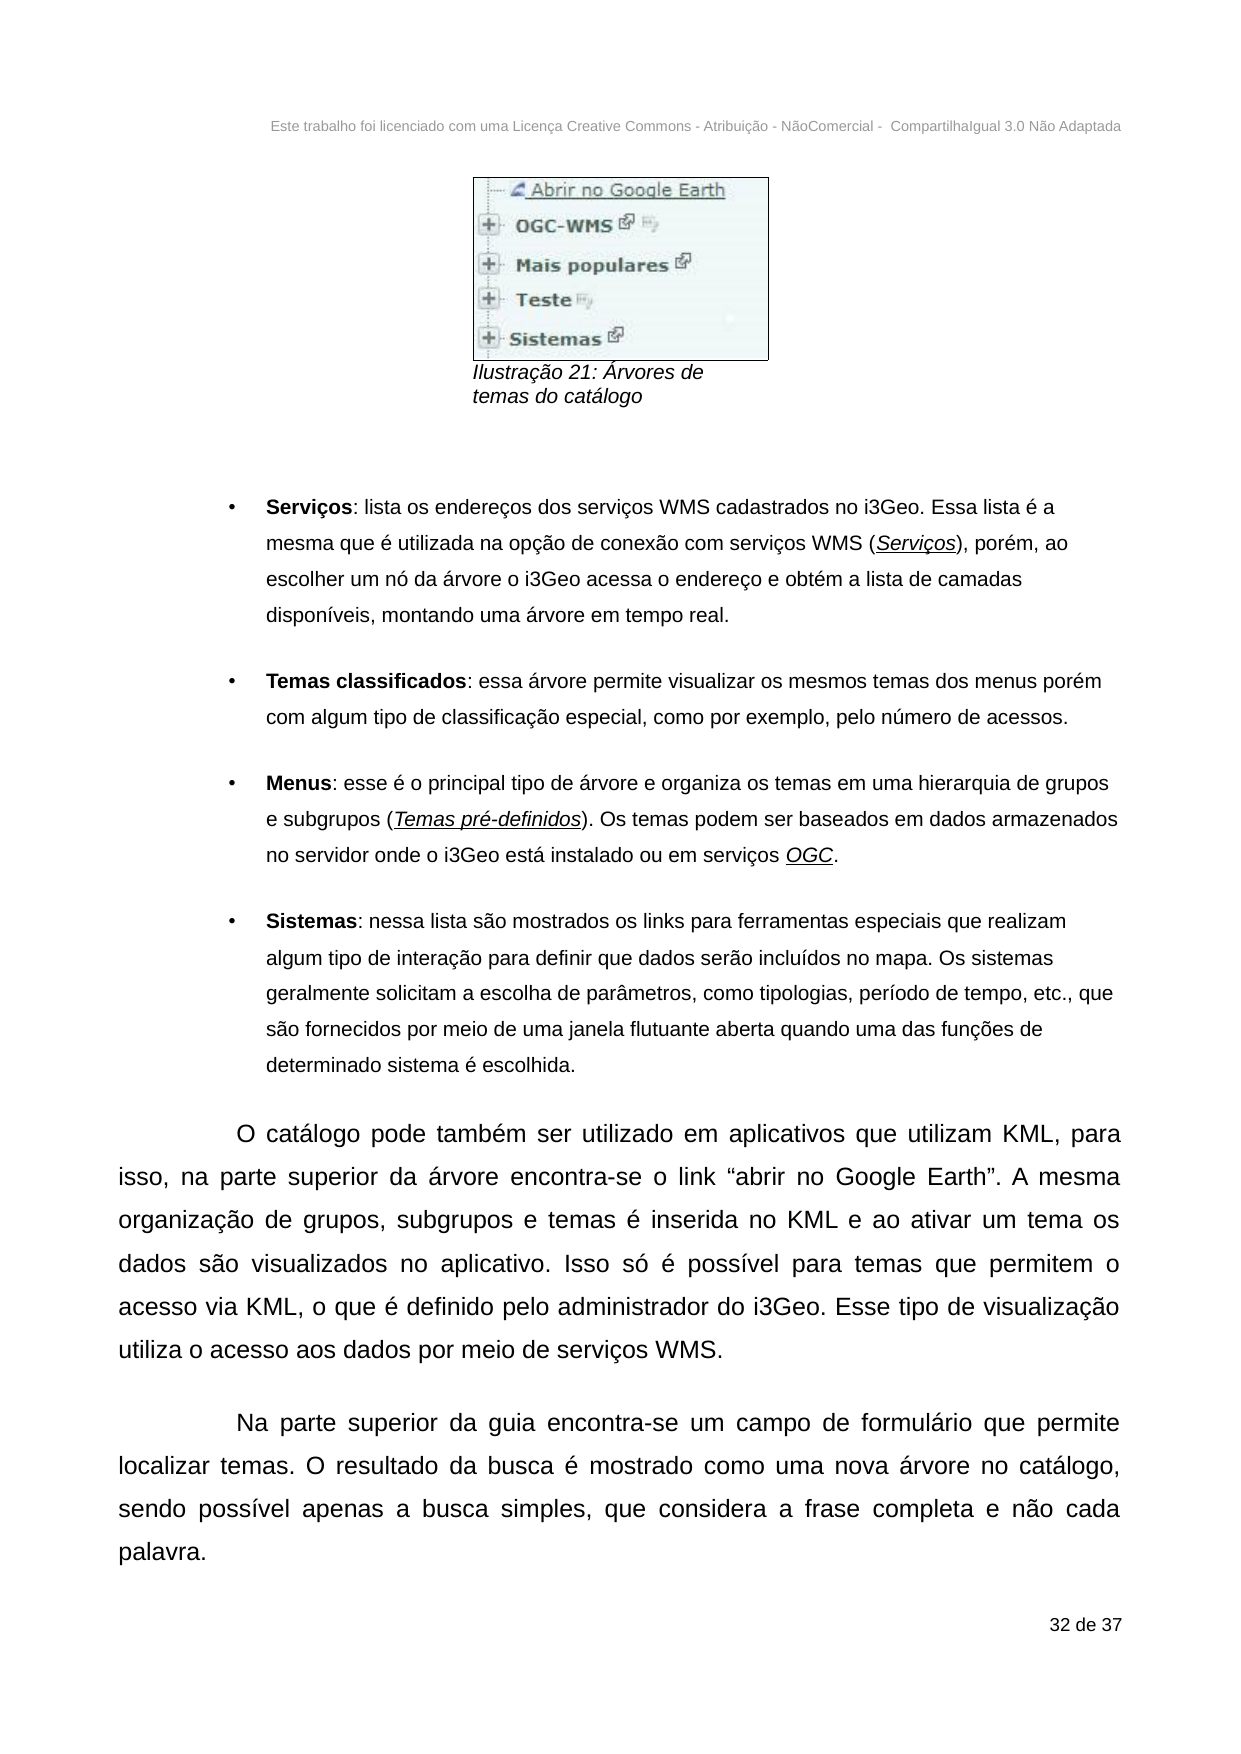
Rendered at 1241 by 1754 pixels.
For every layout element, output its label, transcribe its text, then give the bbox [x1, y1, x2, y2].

list Menus: esse é o principal tipo de árvore e organiza os temas em uma hierarquia de grupos e subgrupos (Temas pré-definidos). Os temas podem ser baseados em dados armazenados no servidor onde o i3Geo está instalado ou em serviços OGC. [228, 771, 1122, 867]
picture [474, 178, 768, 360]
text Ilustração 21: Árvores de temas do catálogo [472, 360, 768, 408]
list Sistemas: nessa lista são mostrados os links para ferramentas especiais que realizam algum tipo de interação para definir que dados serão incluídos no mapa. Os sistemas geralmente solicitam a escolha de parâmetros, como tipologias, período de tempo, etc., que são fornecidos por meio de uma janela flutuante aberta quando uma das funções de determinado sistema é escolhida. [228, 909, 1122, 1077]
text Na parte superior da guia encontra-se um campo de formulário que permite localizar temas. O resultado da busca é mostrado como uma nova árvore no catálogo, sendo possível apenas a busca simples, que considera a frase completa e não cada palavra. [118, 1408, 1122, 1566]
list Temas classificados: essa árvore permite visualizar os mesmos temas dos menus porém com algum tipo de classificação especial, como por exemplo, pelo número de acessos. [228, 669, 1122, 729]
list Serviços: lista os endereços dos serviços WMS cadastrados no i3Geo. Essa lista é a mesma que é utilizada na opção de conexão com serviços WMS (Serviços), porém, ao escolher um nó da árvore o i3Geo acessa o endereço e obtém a lista de camadas disponíveis, montando uma árvore em tempo real. [228, 495, 1122, 627]
text O catálogo pode também ser utilizado em aplicativos que utilizam KML, para isso, na parte superior da árvore encontra-se o link “abrir no Google Earth”. A mesma organização de grupos, subgrupos e temas é inserida no KML e ao ativar um tema os dados são visualizados no aplicativo. Isso só é possível para temas que permitem o acesso via KML, o que é definido pelo administrador do i3Geo. Esse tipo de visualização utiliza o acesso aos dados por meio de serviços WMS. [118, 1119, 1122, 1363]
